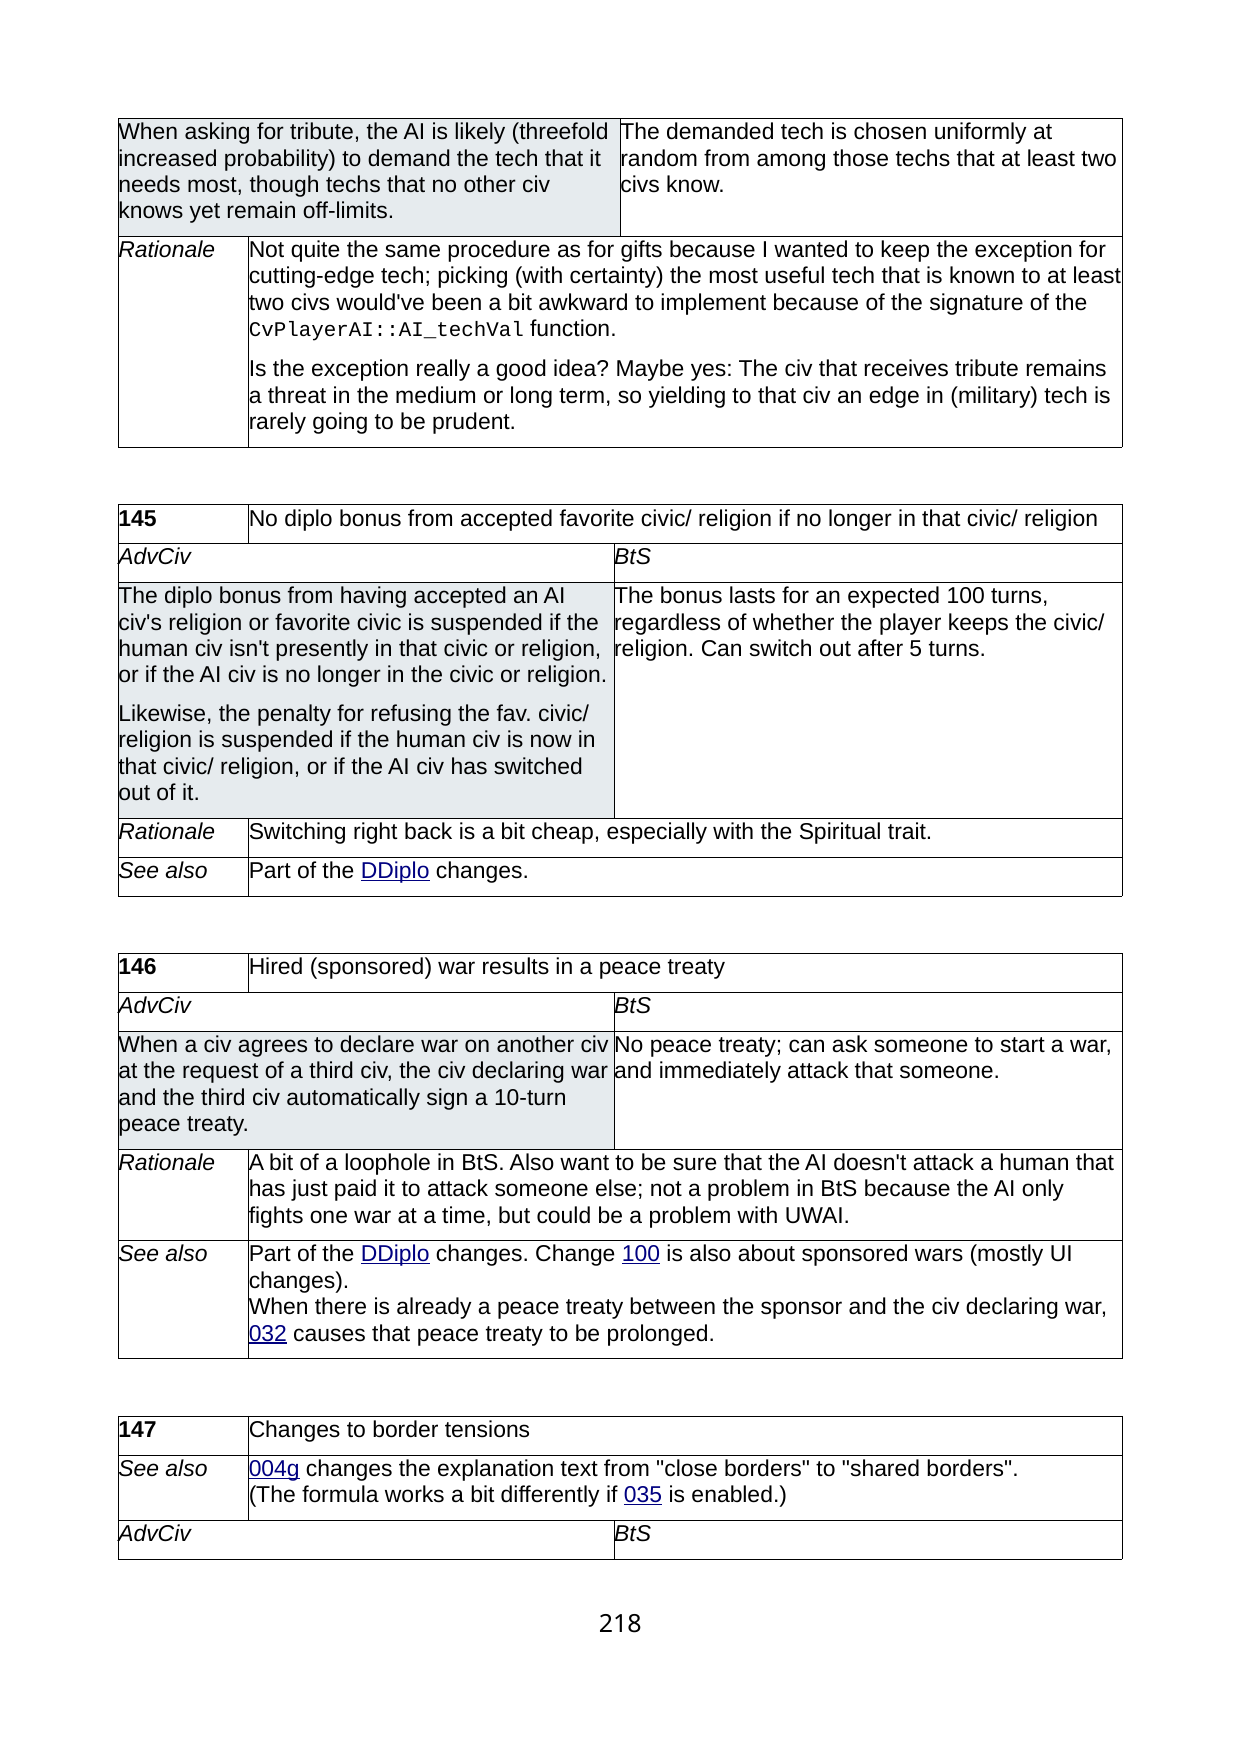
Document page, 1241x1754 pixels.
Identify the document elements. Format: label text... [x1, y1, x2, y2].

table_cell See also [119, 1241, 248, 1358]
table_cell No peace treaty; can ask someone to start a war, and immediately attack that someone. [615, 1032, 1122, 1149]
table_header 147 [119, 1417, 248, 1455]
table_header No diplo bonus from accepted favorite civic/ religion if no longer in that civic/ religion [249, 505, 1122, 543]
table_cell The bonus lasts for an expected 100 turns, regardless of whether the player keeps the civic/ religion. Can switch out after 5 turns. [615, 583, 1122, 818]
table_cell AdvCiv [119, 544, 614, 582]
table_cell See also [119, 1456, 248, 1520]
table_cell Part of the DDiplo changes. Change 100 is also about sponsored wars (mostly UI changes). When there is already a peace treaty between the sponsor and the civ declaring war, 032 causes that peace treaty to be prolonged. [249, 1241, 1122, 1358]
table_cell BtS [615, 1521, 1122, 1559]
table_cell AdvCiv [119, 1521, 614, 1559]
table_cell BtS [615, 544, 1122, 582]
table_cell BtS [615, 993, 1122, 1031]
table_cell 004g changes the explanation text from "close borders" to "shared borders". (The formula works a bit differently if 035 is enabled.) [249, 1456, 1122, 1520]
table_cell When asking for tribute, the AI is likely (threefold increased probability) to demand the tech that it needs most, though techs that no other civ knows yet remain off-limits. [119, 119, 620, 236]
table_header Changes to border tensions [249, 1417, 1122, 1455]
table_cell See also [119, 858, 248, 896]
table_cell Not quite the same procedure as for gifts because I wanted to keep the exception for cutting-edge tech; picking (with certainty) the most useful tech that is known to at least two civs would've been a bit awkward to implement because of the signature of the CvPlayerAI::AI_techVal function. Is the exception really a good idea? Maybe yes: The civ that receives tribute remains a threat in the medium or long term, so yielding to that civ an edge in (military) tech is rarely going to be prudent. [249, 237, 1122, 447]
table_cell Rationale [119, 819, 248, 857]
table_cell Rationale [119, 1150, 248, 1240]
table_cell AdvCiv [119, 993, 614, 1031]
table_header Hired (sponsored) war results in a peace treaty [249, 954, 1122, 992]
table_cell A bit of a loophole in BtS. Also want to be sure that the AI doesn't attack a human that has just paid it to attack someone else; not a problem in BtS because the AI only fights one war at a time, but could be a problem with UWAI. [249, 1150, 1122, 1240]
table_cell Switching right back is a bit cheap, especially with the Spiritual trait. [249, 819, 1122, 857]
table_cell The diplo bonus from having accepted an AI civ's religion or favorite civic is suspended if the human civ isn't presently in that civic or religion, or if the AI civ is no longer in the civic or religion. Likewise, the penalty for refusing the fav. civic/ religion is suspended if the human civ is now in that civic/ religion, or if the AI civ has switched out of it. [119, 583, 614, 818]
table_header 146 [119, 954, 248, 992]
table_header 145 [119, 505, 248, 543]
table_cell Part of the DDiplo changes. [249, 858, 1122, 896]
table_cell The demanded tech is chosen uniformly at random from among those techs that at least two civs know. [621, 119, 1122, 236]
table_cell When a civ agrees to declare war on another civ at the request of a third civ, the civ declaring war and the third civ automatically sign a 10-turn peace treaty. [119, 1032, 614, 1149]
table_cell Rationale [119, 237, 248, 447]
